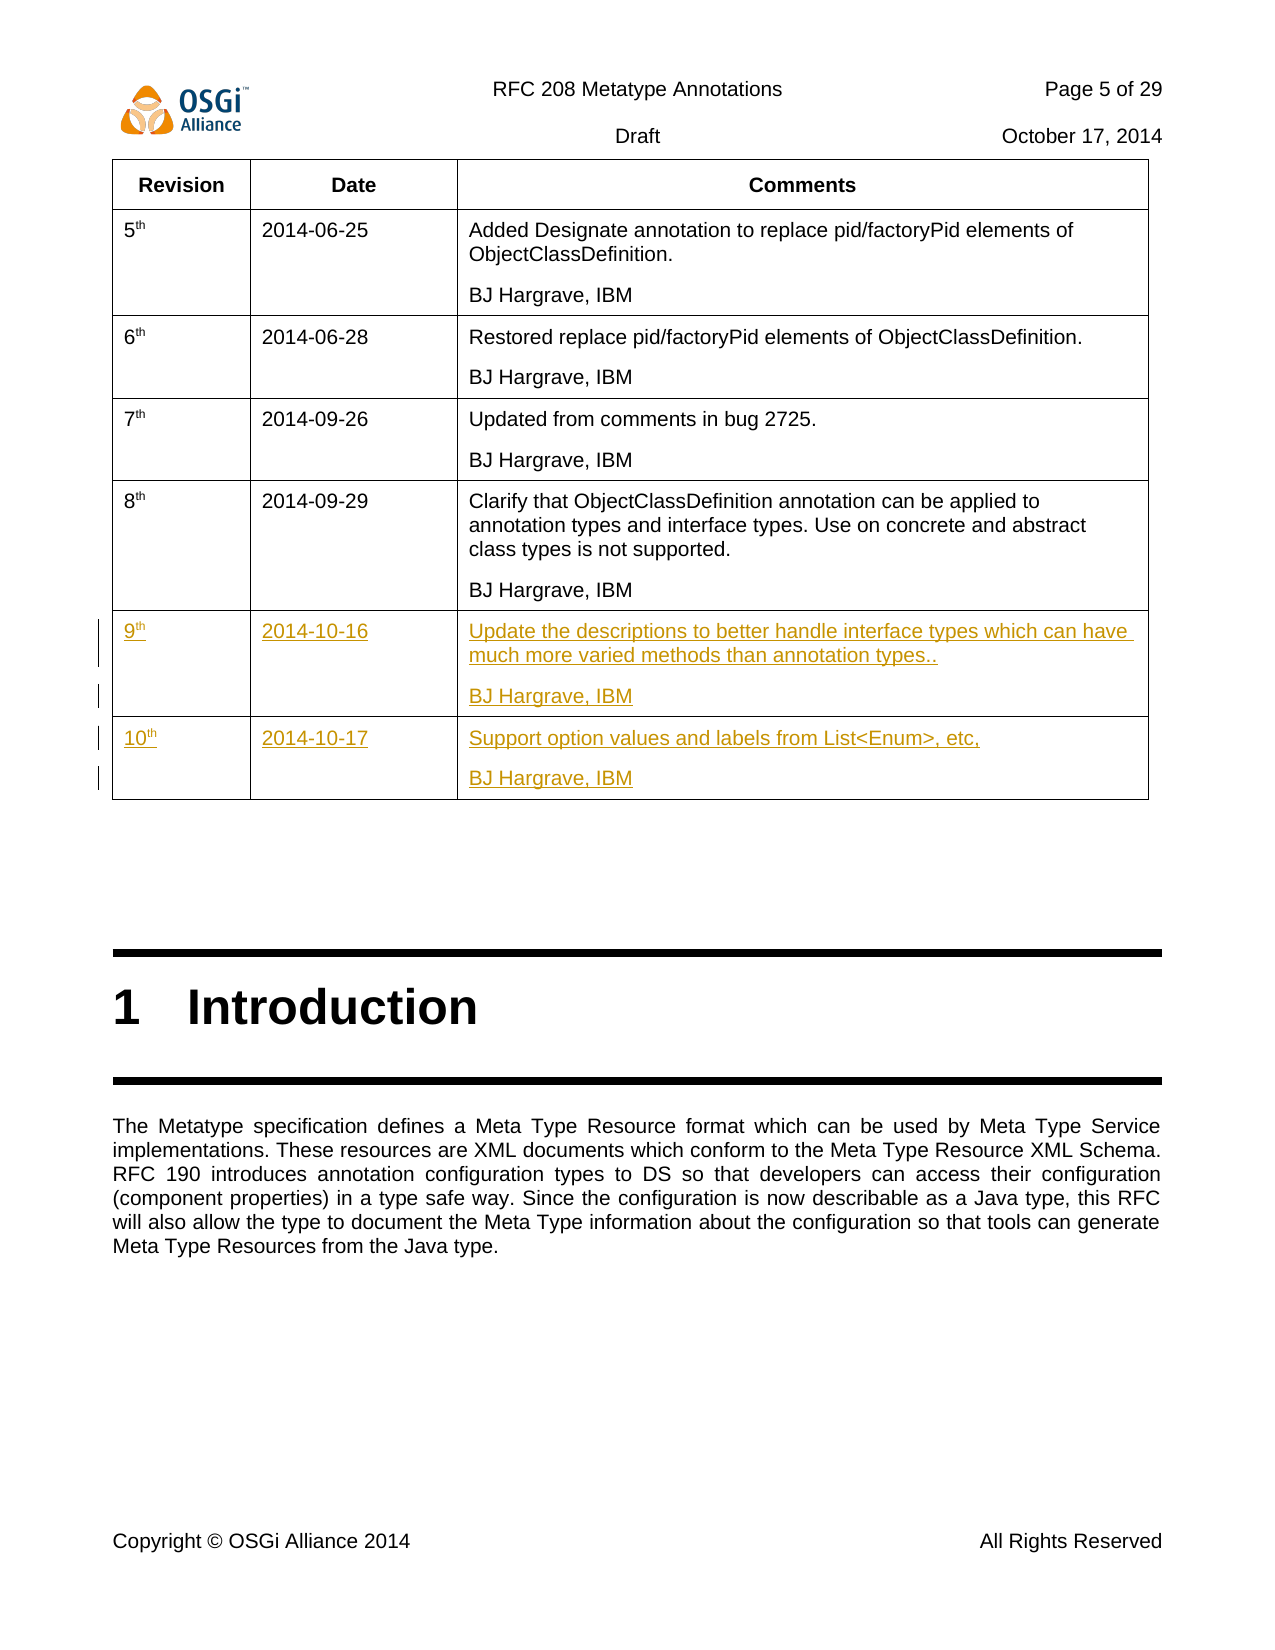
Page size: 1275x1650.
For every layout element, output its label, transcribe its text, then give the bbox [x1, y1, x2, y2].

table_cell 2014-06-25 [251, 210, 457, 315]
table_header Revision [113, 160, 250, 209]
table_cell 2014-10-17 [251, 717, 457, 798]
table_cell Clarify that ObjectClassDefinition annotation can be applied to annotation types and interface types. Use on concrete and abstract class types is not supported. BJ Hargrave, IBM [458, 481, 1148, 610]
text The Metatype specification defines a Meta Type Resource format which can be used by Meta Type Service implementations. These resources are XML documents which conform to the Meta Type Resource XML Schema. RFC 190 introduces annotation configuration types to DS so that developers can access their configuration (component properties) in a type safe way. Since the configuration is now describable as a Java type, this RFC will also allow the type to document the Meta Type information about the configuration so that tools can generate Meta Type Resources from the Java type. [112, 1114, 1162, 1258]
table_cell 5th [113, 210, 250, 315]
table_cell 2014-10-16 [251, 611, 457, 716]
table_cell 2014-09-29 [251, 481, 457, 610]
table_cell Restored replace pid/factoryPid elements of ObjectClassDefinition. BJ Hargrave, IBM [458, 316, 1148, 397]
table_cell 10th [113, 717, 250, 798]
table_cell 6th [113, 316, 250, 397]
table_cell Update the descriptions to better handle interface types which can have much more varied methods than annotation types.. BJ Hargrave, IBM [458, 611, 1148, 716]
table_cell Updated from comments in bug 2725. BJ Hargrave, IBM [458, 399, 1148, 480]
table_cell 9th [113, 611, 250, 716]
table_cell Support option values and labels from List<Enum>, etc, BJ Hargrave, IBM [458, 717, 1148, 798]
table_cell 2014-09-26 [251, 399, 457, 480]
table_cell Added Designate annotation to replace pid/factoryPid elements of ObjectClassDefinition. BJ Hargrave, IBM [458, 210, 1148, 315]
subtitle Introduction [112, 950, 1162, 1085]
table_cell 8th [113, 481, 250, 610]
picture [113, 78, 257, 142]
table_cell 2014-06-28 [251, 316, 457, 397]
table_header Date [251, 160, 457, 209]
table_header Comments [458, 160, 1148, 209]
table_cell 7th [113, 399, 250, 480]
